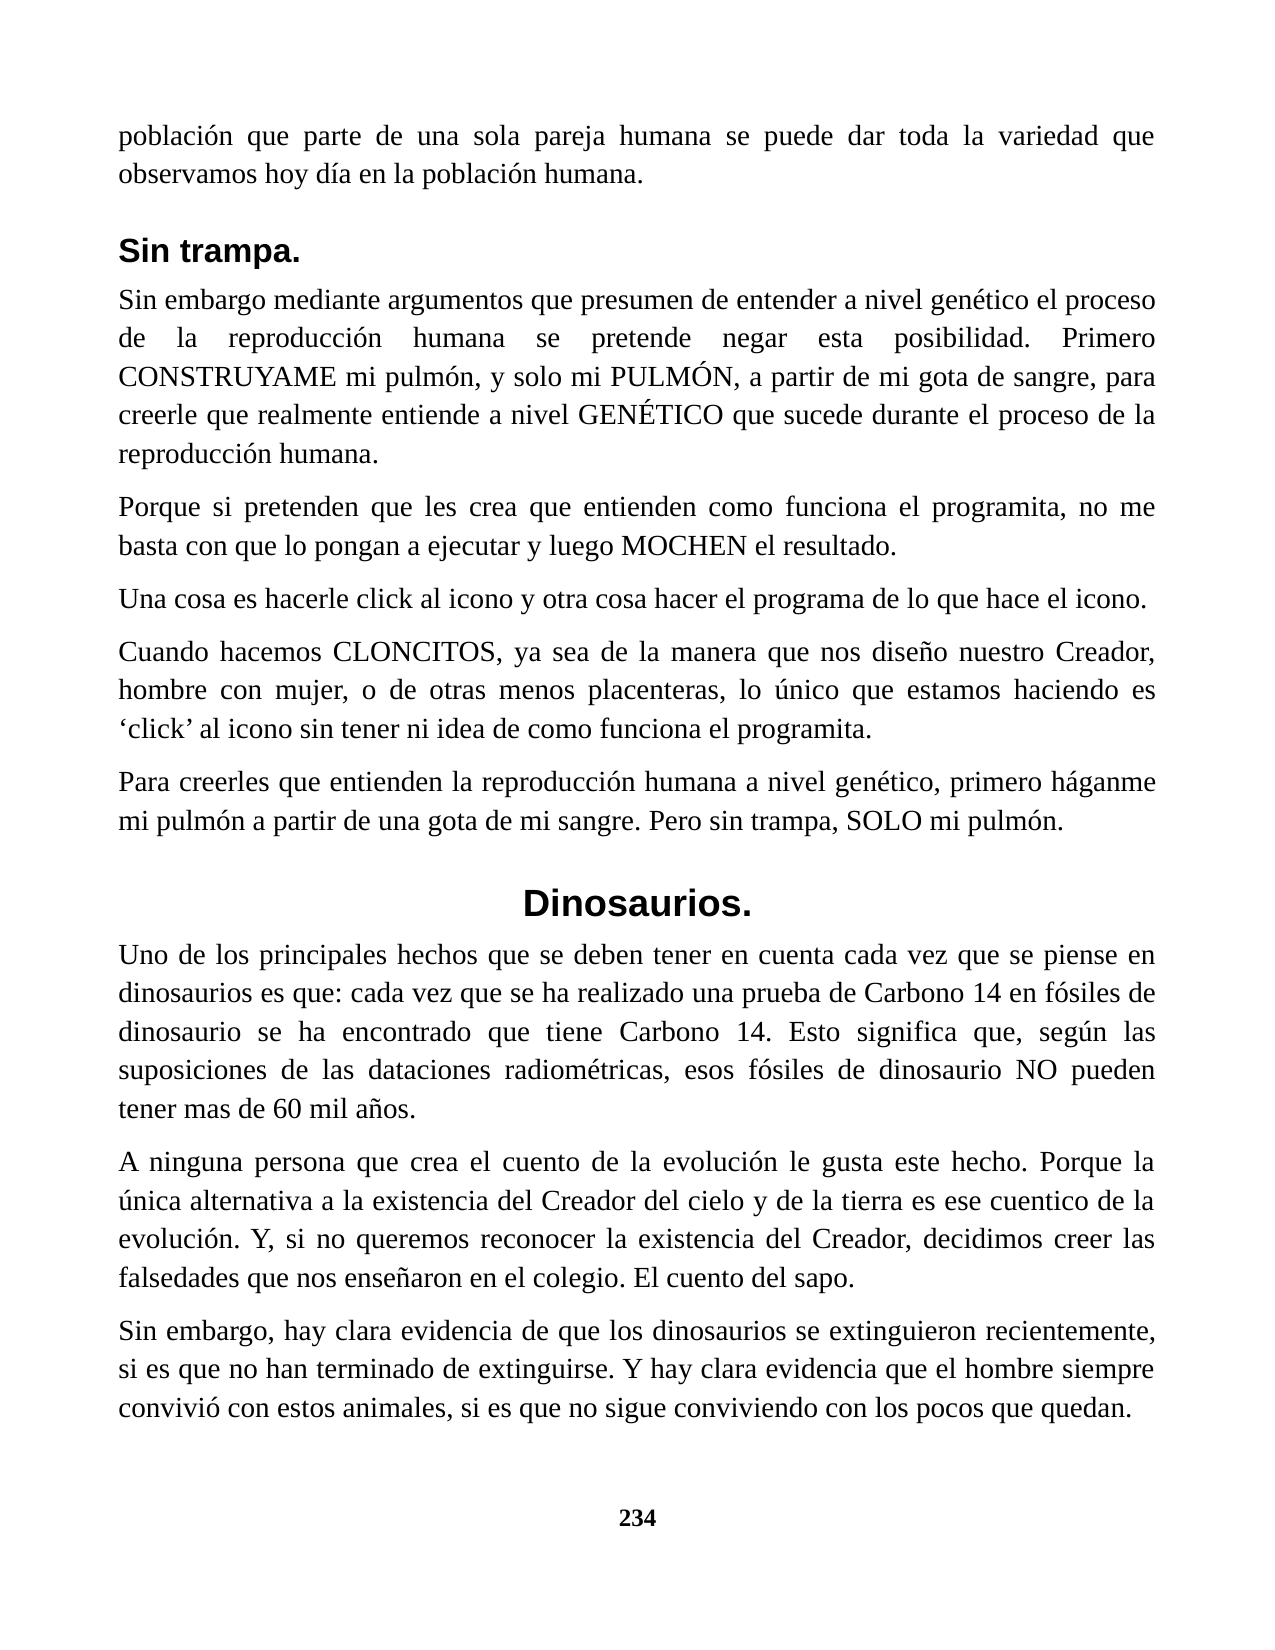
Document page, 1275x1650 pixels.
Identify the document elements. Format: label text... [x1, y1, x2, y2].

text Sin embargo, hay clara evidencia de que los dinosaurios se extinguieron recientemente, si es que no han terminado de extinguirse. Y hay clara evidencia que el hombre siempre convivió con estos animales, si es que no sigue conviviendo con los pocos que quedan. [118, 1313, 1157, 1423]
text A ninguna persona que crea el cuento de la evolución le gusta este hecho. Porque la única alternativa a la existencia del Creador del cielo y de la tierra es ese cuentico de la evolución. Y, si no queremos reconocer la existencia del Creador, decidimos creer las falsedades que nos enseñaron en el colegio. El cuento del sapo. [118, 1144, 1157, 1293]
text Sin embargo mediante argumentos que presumen de entender a nivel genético el proceso de la reproducción humana se pretende negar esta posibilidad. Primero CONSTRUYAME mi pulmón, y solo mi PULMÓN, a partir de mi gota de sangre, para creerle que realmente entiende a nivel GENÉTICO que sucede durante el proceso de la reproducción humana. [118, 282, 1157, 469]
text Para creerles que entienden la reproducción humana a nivel genético, primero háganme mi pulmón a partir de una gota de mi sangre. Pero sin trampa, SOLO mi pulmón. [118, 764, 1157, 836]
subtitle Sin trampa. [118, 231, 1157, 269]
text población que parte de una sola pareja humana se puede dar toda la variedad que observamos hoy día en la población humana. [118, 118, 1157, 190]
text Porque si pretenden que les crea que entienden como funciona el programita, no me basta con que lo pongan a ejecutar y luego MOCHEN el resultado. [118, 489, 1157, 561]
text Uno de los principales hechos que se deben tener en cuenta cada vez que se piense en dinosaurios es que: cada vez que se ha realizado una prueba de Carbono 14 en fósiles de dinosaurio se ha encontrado que tiene Carbono 14. Esto significa que, según las suposiciones de las dataciones radiométricas, esos fósiles de dinosaurio NO pueden tener mas de 60 mil años. [118, 937, 1157, 1124]
text Cuando hacemos CLONCITOS, ya sea de la manera que nos diseño nuestro Creador, hombre con mujer, o de otras menos placenteras, lo único que estamos haciendo es ‘click’ al icono sin tener ni idea de como funciona el programita. [118, 634, 1157, 744]
subtitle Dinosaurios. [118, 881, 1157, 924]
text Una cosa es hacerle click al icono y otra cosa hacer el programa de lo que hace el icono. [118, 581, 1157, 614]
